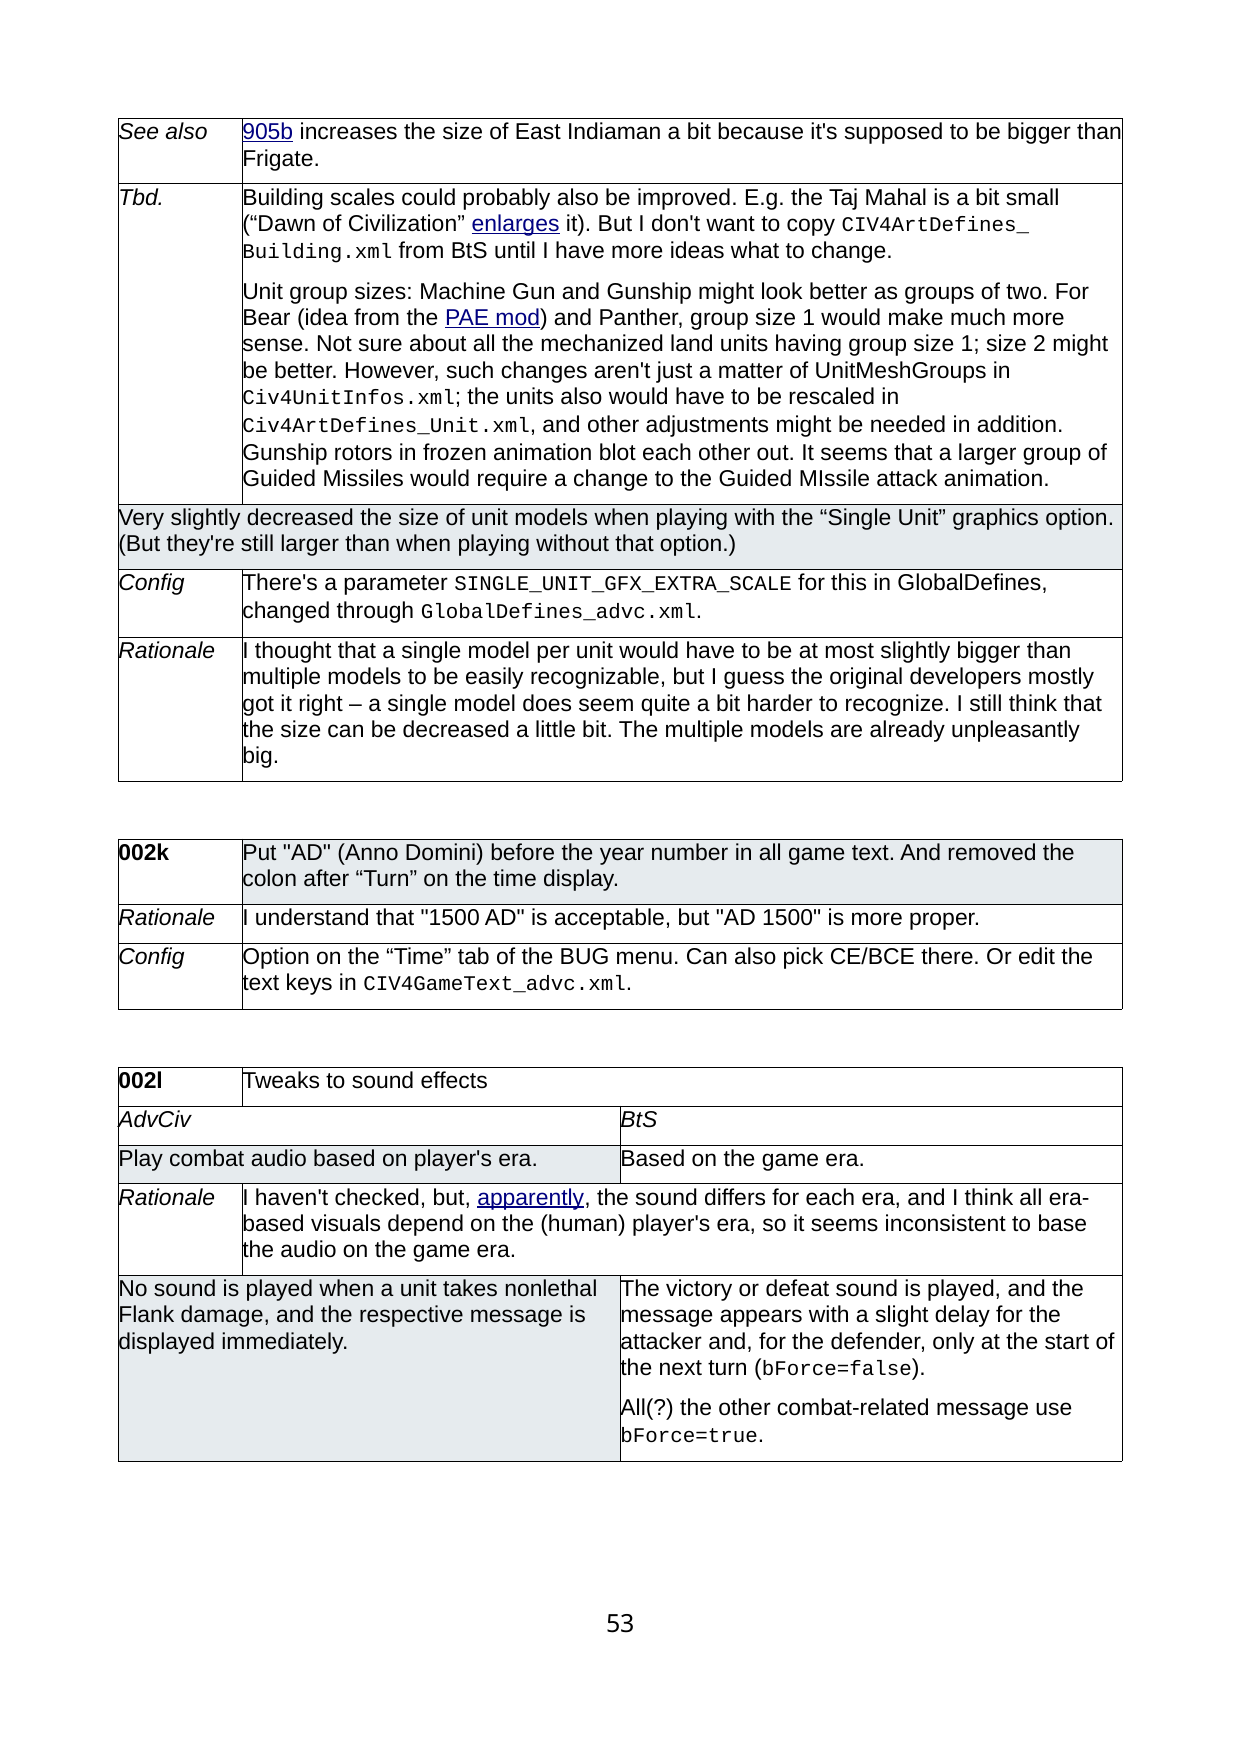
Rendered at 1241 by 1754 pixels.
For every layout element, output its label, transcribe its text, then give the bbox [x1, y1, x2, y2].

table_cell Rationale [119, 905, 242, 943]
table_cell There's a parameter SINGLE_UNIT_GFX_EXTRA_SCALE for this in GlobalDefines, changed through GlobalDefines_advc.xml. [243, 570, 1122, 637]
table_cell 905b increases the size of East Indiaman a bit because it's supposed to be bigger than Frigate. [243, 119, 1122, 183]
table_cell Rationale [119, 638, 242, 781]
table_cell See also [119, 119, 242, 183]
table_cell Rationale [119, 1184, 242, 1275]
table_cell The victory or defeat sound is played, and the message appears with a slight delay for the attacker and, for the defender, only at the start of the next turn (bForce=false). All(?) the other combat-related message use bForce=true. [621, 1276, 1122, 1461]
table_cell Option on the “Time” tab of the BUG menu. Can also pick CE/BCE there. Or edit the text keys in CIV4GameText_advc.xml. [243, 944, 1122, 1009]
table_cell AdvCiv [119, 1107, 620, 1144]
table_cell Based on the game era. [621, 1146, 1122, 1183]
table_header 002k [119, 840, 242, 904]
table_header Put "AD" (Anno Domini) before the year number in all game text. And removed the colon after “Turn” on the time display. [243, 840, 1122, 904]
table_cell Play combat audio based on player's era. [119, 1146, 620, 1183]
table_cell Building scales could probably also be improved. E.g. the Taj Mahal is a bit small (“Dawn of Civilization” enlarges it). But I don't want to copy CIV4ArtDefines_ Building.xml from BtS until I have more ideas what to change. Unit group sizes: Machine Gun and Gunship might look better as groups of two. For Bear (idea from the PAE mod) and Panther, group size 1 would make much more sense. Not sure about all the mechanized land units having group size 1; size 2 might be better. However, such changes aren't just a matter of UnitMeshGroups in Civ4UnitInfos.xml; the units also would have to be rescaled in Civ4ArtDefines_Unit.xml, and other adjustments might be needed in addition. Gunship rotors in frozen animation blot each other out. It seems that a larger group of Guided Missiles would require a change to the Guided MIssile attack animation. [243, 184, 1122, 503]
table_cell Tbd. [119, 184, 242, 503]
table_header 002l [119, 1068, 242, 1106]
table_header Tweaks to sound effects [243, 1068, 1122, 1106]
table_cell BtS [621, 1107, 1122, 1144]
table_cell I understand that "1500 AD" is acceptable, but "AD 1500" is more proper. [243, 905, 1122, 943]
table_cell Very slightly decreased the size of unit models when playing with the “Single Unit” graphics option. (But they're still larger than when playing without that option.) [119, 505, 1122, 569]
table_cell I haven't checked, but, apparently, the sound differs for each era, and I think all era-based visuals depend on the (human) player's era, so it seems inconsistent to base the audio on the game era. [243, 1184, 1122, 1275]
table_cell Config [119, 570, 242, 637]
table_cell I thought that a single model per unit would have to be at most slightly bigger than multiple models to be easily recognizable, but I guess the original developers mostly got it right – a single model does seem quite a bit harder to recognize. I still think that the size can be decreased a little bit. The multiple models are already unpleasantly big. [243, 638, 1122, 781]
table_cell Config [119, 944, 242, 1009]
table_cell No sound is played when a unit takes nonlethal Flank damage, and the respective message is displayed immediately. [119, 1276, 620, 1461]
